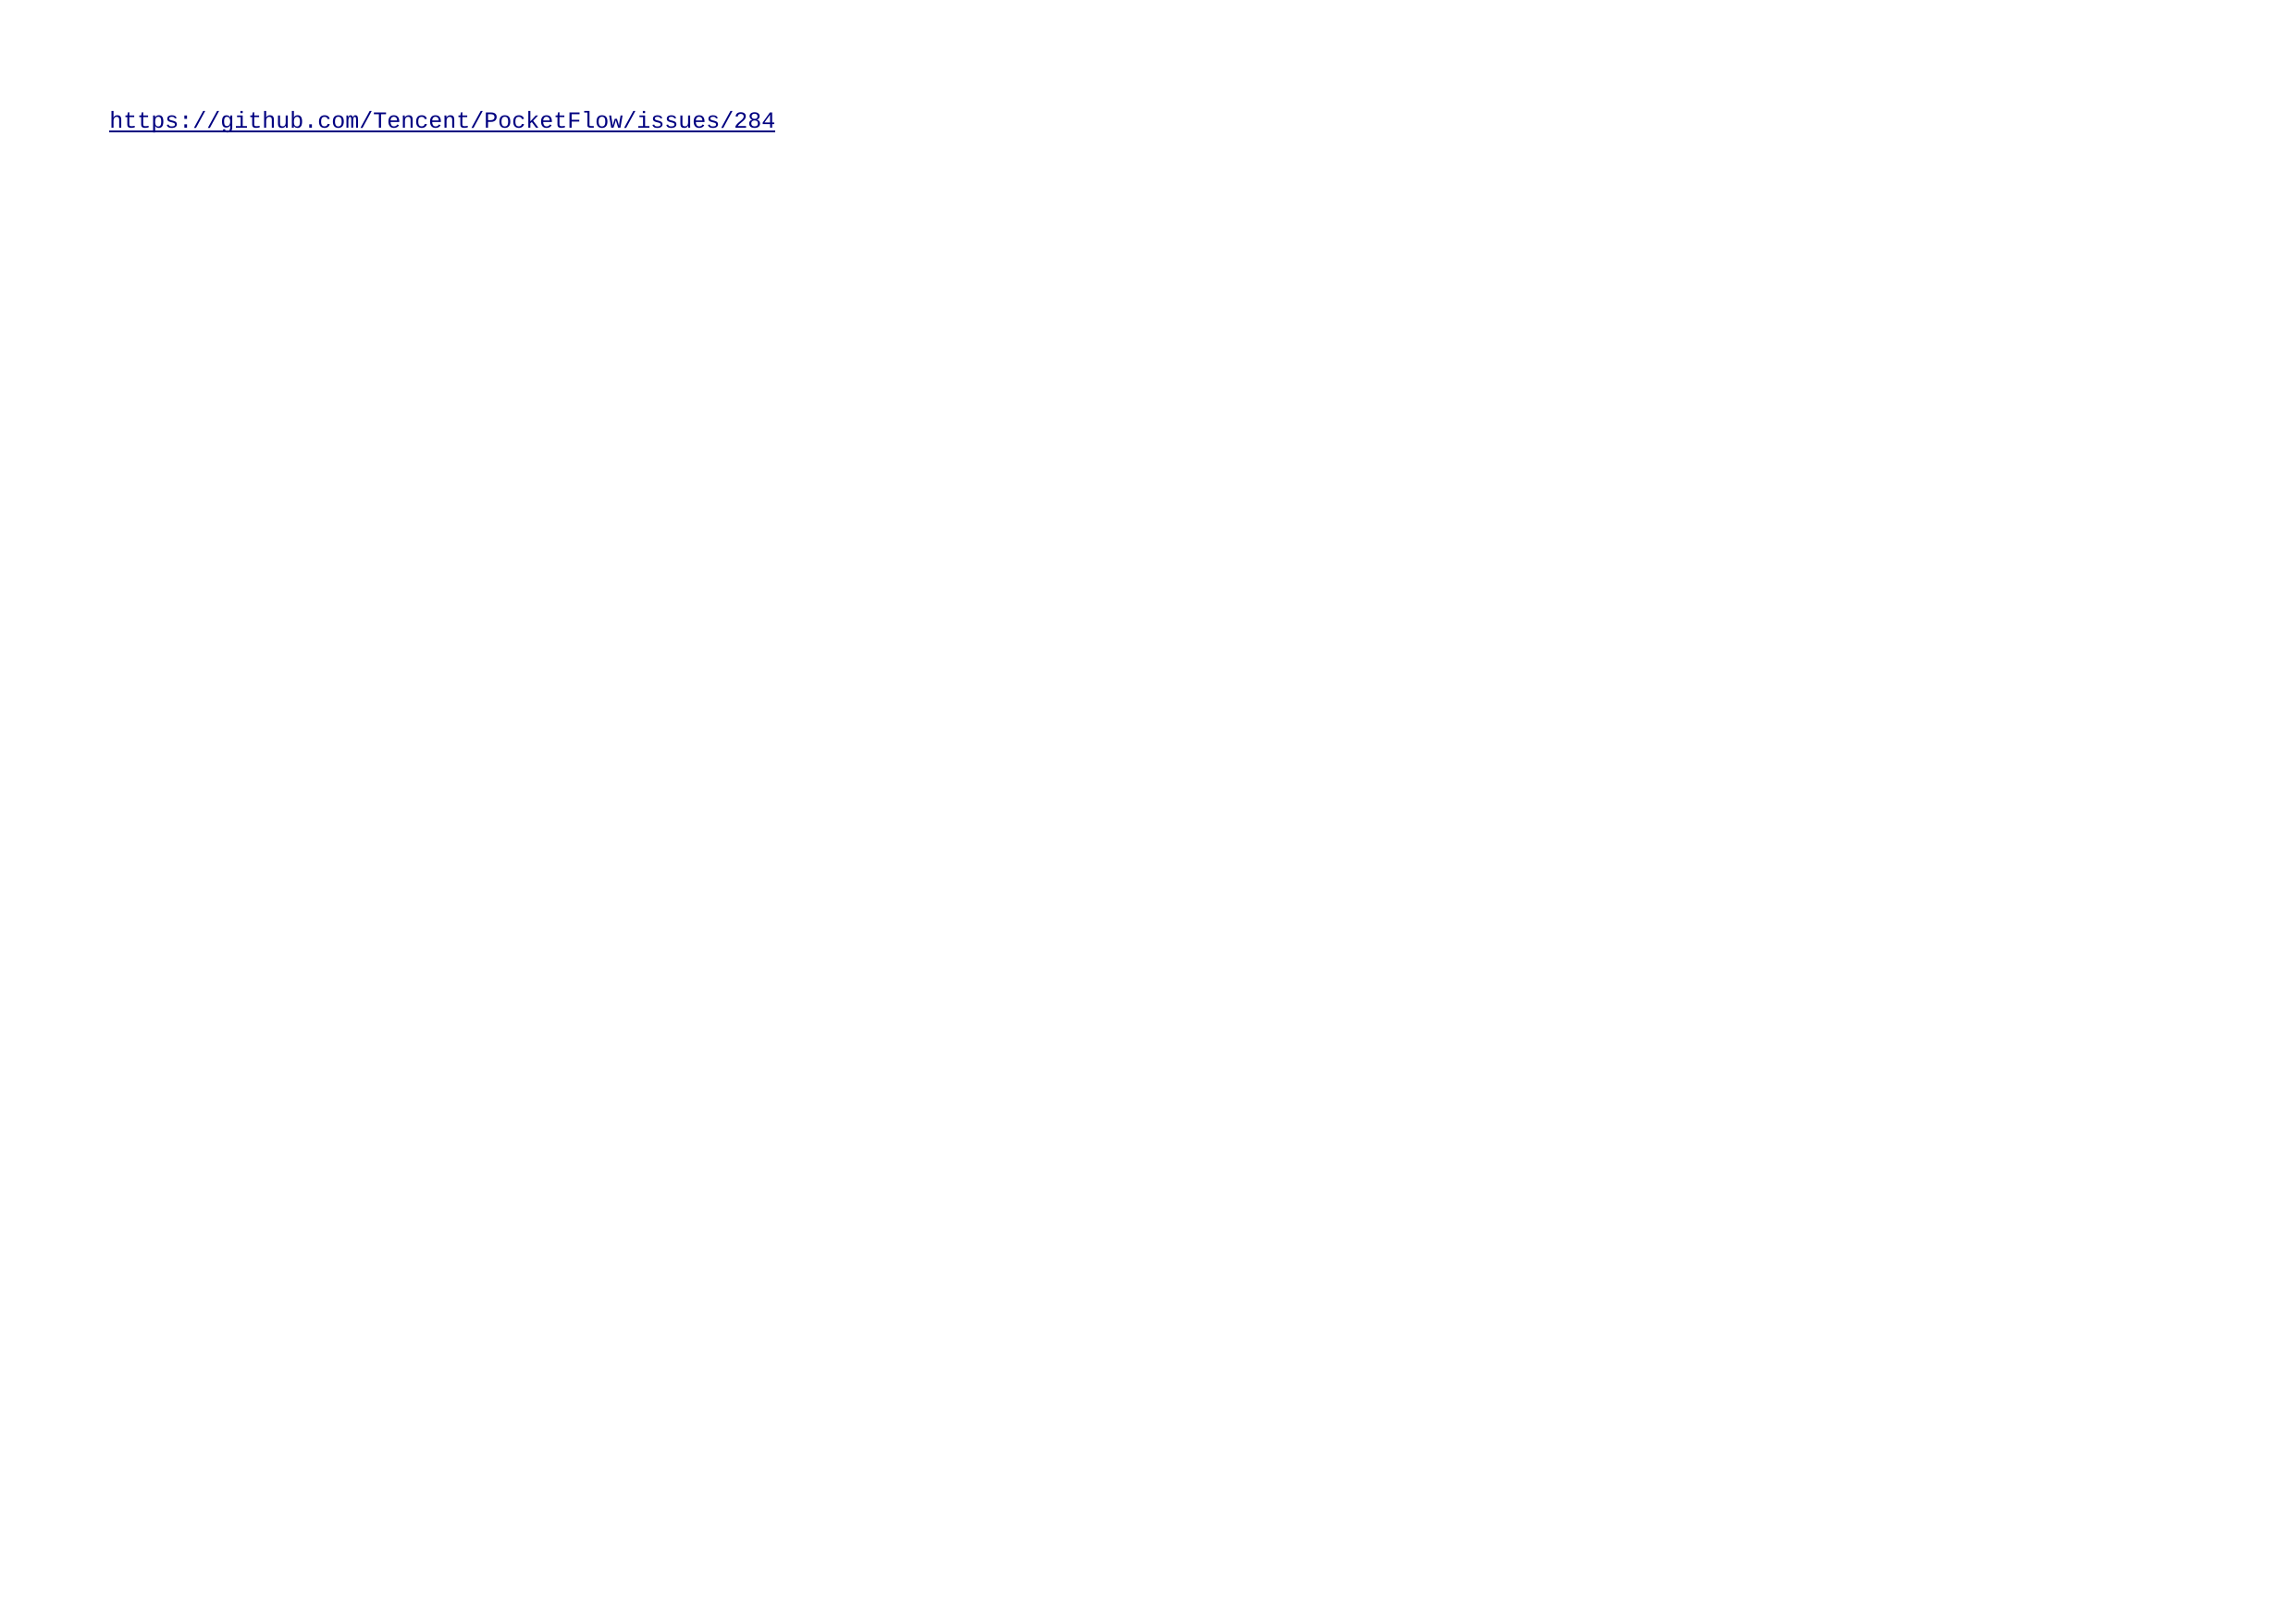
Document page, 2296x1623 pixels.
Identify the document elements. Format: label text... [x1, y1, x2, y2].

text https://github.com/Tencent/PocketFlow/issues/284 [109, 109, 2186, 135]
